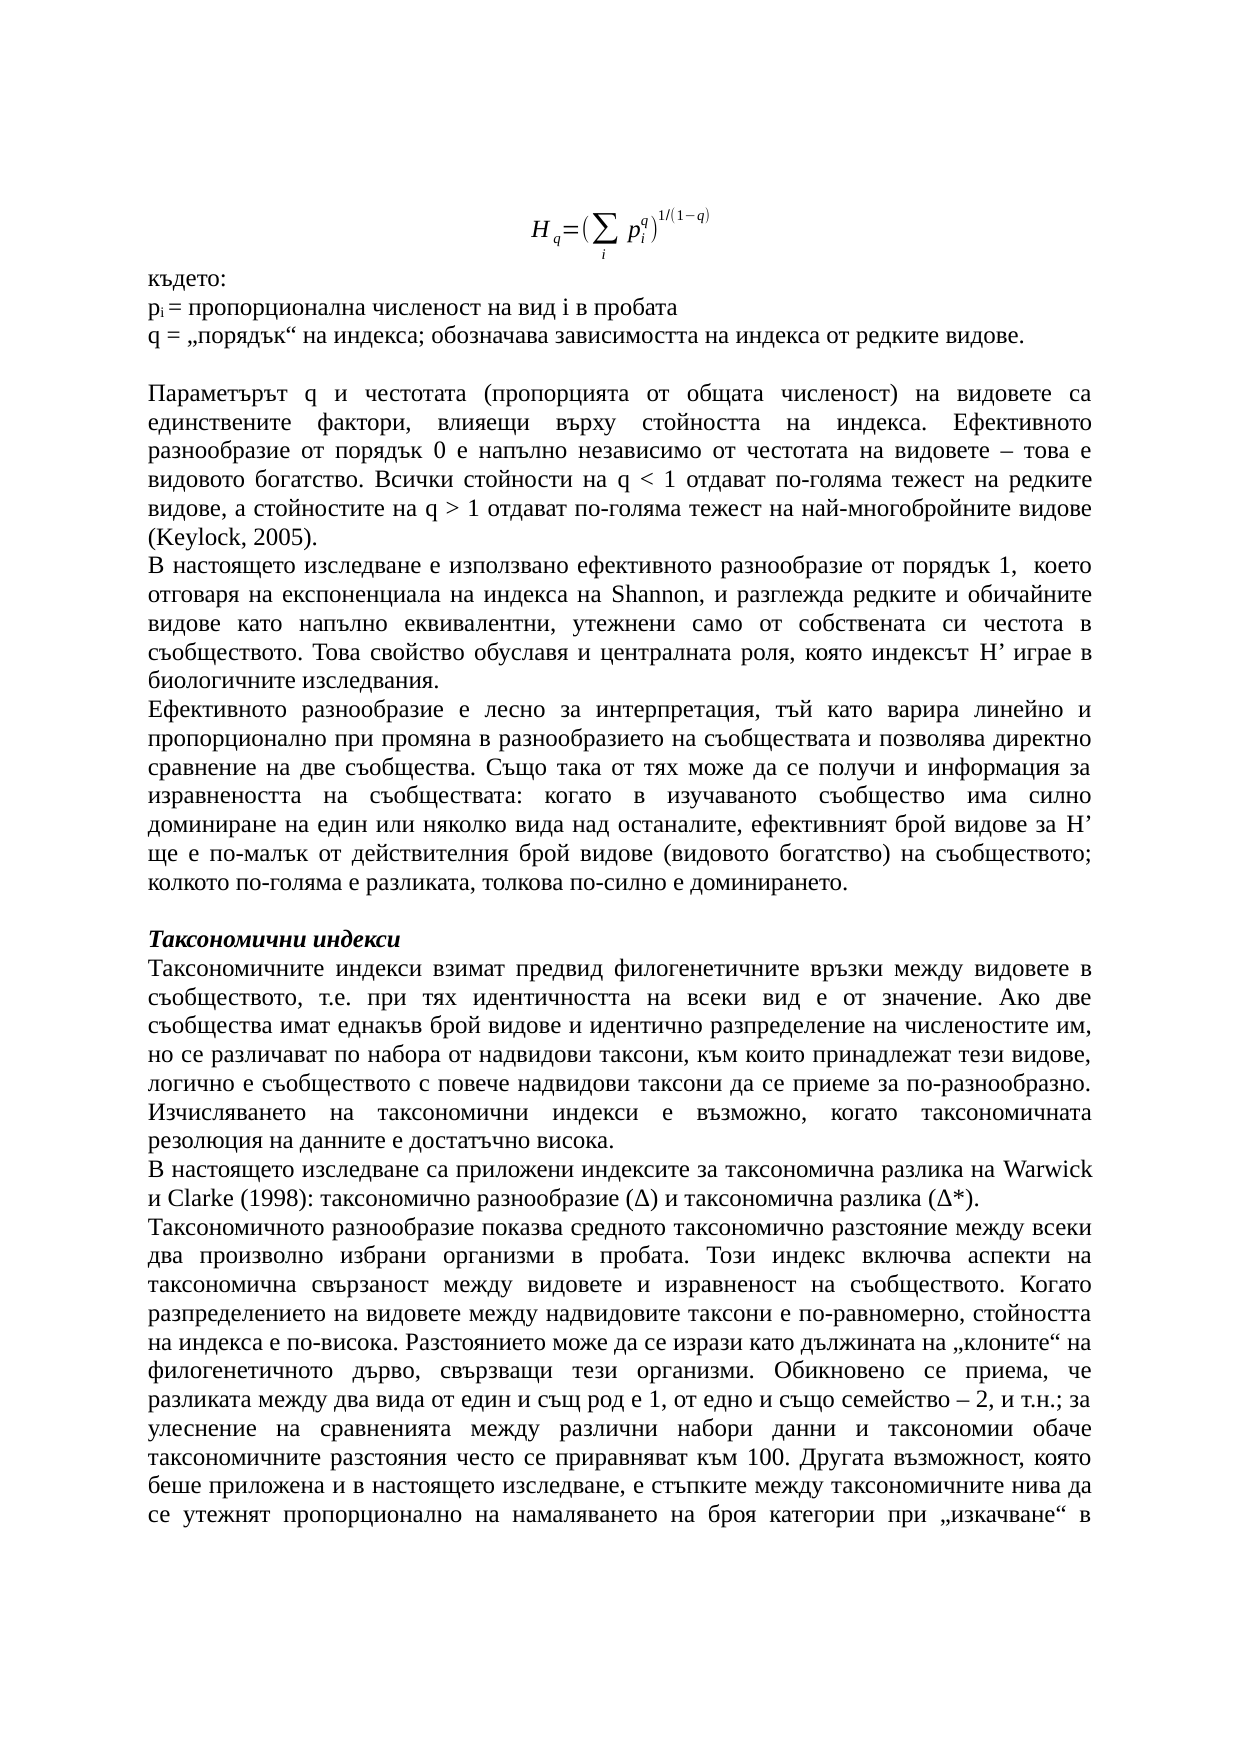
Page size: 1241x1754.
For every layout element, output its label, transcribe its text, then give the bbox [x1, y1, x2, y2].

text Таксономичното разнообразие показва средното таксономично разстояние между всеки два произволно избрани организми в пробата. Този индекс включва аспекти на таксономична свързаност между видовете и изравненост на съобществото. Когато разпределението на видовете между надвидовите таксони е по-равномерно, стойността на индекса е по-висока. Разстоянието може да се изрази като дължината на „клоните“ на филогенетичното дърво, свързващи тези организми. Обикновено се приема, че разликата между два вида от един и същ род е 1, от едно и също семейство – 2, и т.н.; за улеснение на сравненията между различни набори данни и таксономии обаче таксономичните разстояния често се приравняват към 100. Другата възможност, която беше приложена и в настоящето изследване, е стъпките между таксономичните нива да се утежнят пропорционално на намаляването на броя категории при „изкачване“ в [148, 1212, 1093, 1528]
text В настоящето изследване са приложени индексите за таксономична разлика на Warwick и Clarke (1998): таксономично разнообразие (Δ) и таксономична разлика (Δ*). [148, 1154, 1093, 1212]
text Таксономичните индекси взимат предвид филогенетичните връзки между видовете в съобществото, т.е. при тях идентичността на всеки вид е от значение. Ако две съобщества имат еднакъв брой видове и идентично разпределение на численостите им, но се различават по набора от надвидови таксони, към които принадлежат тези видове, логично е съобществото с повече надвидови таксони да се приеме за по-разнообразно. Изчисляването на таксономични индекси е възможно, когато таксономичната резолюция на данните е достатъчно висока. [148, 953, 1093, 1154]
text Ефективното разнообразие е лесно за интерпретация, тъй като варира линейно и пропорционално при промяна в разнообразието на съобществата и позволява директно сравнение на две съобщества. Също така от тях може да се получи и информация за изравнеността на съобществата: когато в изучаваното съобщество има силно доминиране на един или няколко вида над останалите, ефективният брой видове за H’ ще е по-малък от действителния брой видове (видовото богатство) на съобществото; колкото по-голяма е разликата, толкова по-силно е доминирането. [148, 694, 1093, 896]
text където: [148, 263, 1093, 292]
text В настоящето изследване е използвано ефективното разнообразие от порядък 1, което отговаря на експоненциала на индекса на Shannon, и разглежда редките и обичайните видове като напълно еквивалентни, утежнени само от собствената си честота в съобществото. Това свойство обуславя и централната роля, която индексът H’ играе в биологичните изследвания. [148, 551, 1093, 694]
text Параметърът q и честотата (пропорцията от общата численост) на видовете са единствените фактори, влияещи върху стойността на индекса. Ефективното разнообразие от порядък 0 е напълно независимо от честотата на видовете – това е видовото богатство. Всички стойности на q < 1 отдават по-голяма тежест на редките видове, а стойностите на q > 1 отдават по-голяма тежест на най-многобройните видове (Keylock, 2005). [148, 378, 1093, 551]
text q = „порядък“ на индекса; обозначава зависимостта на индекса от редките видове. [148, 321, 1093, 349]
text pi = пропорционална численост на вид i в пробата [148, 292, 1093, 321]
text Таксономични индекси [148, 924, 1093, 953]
